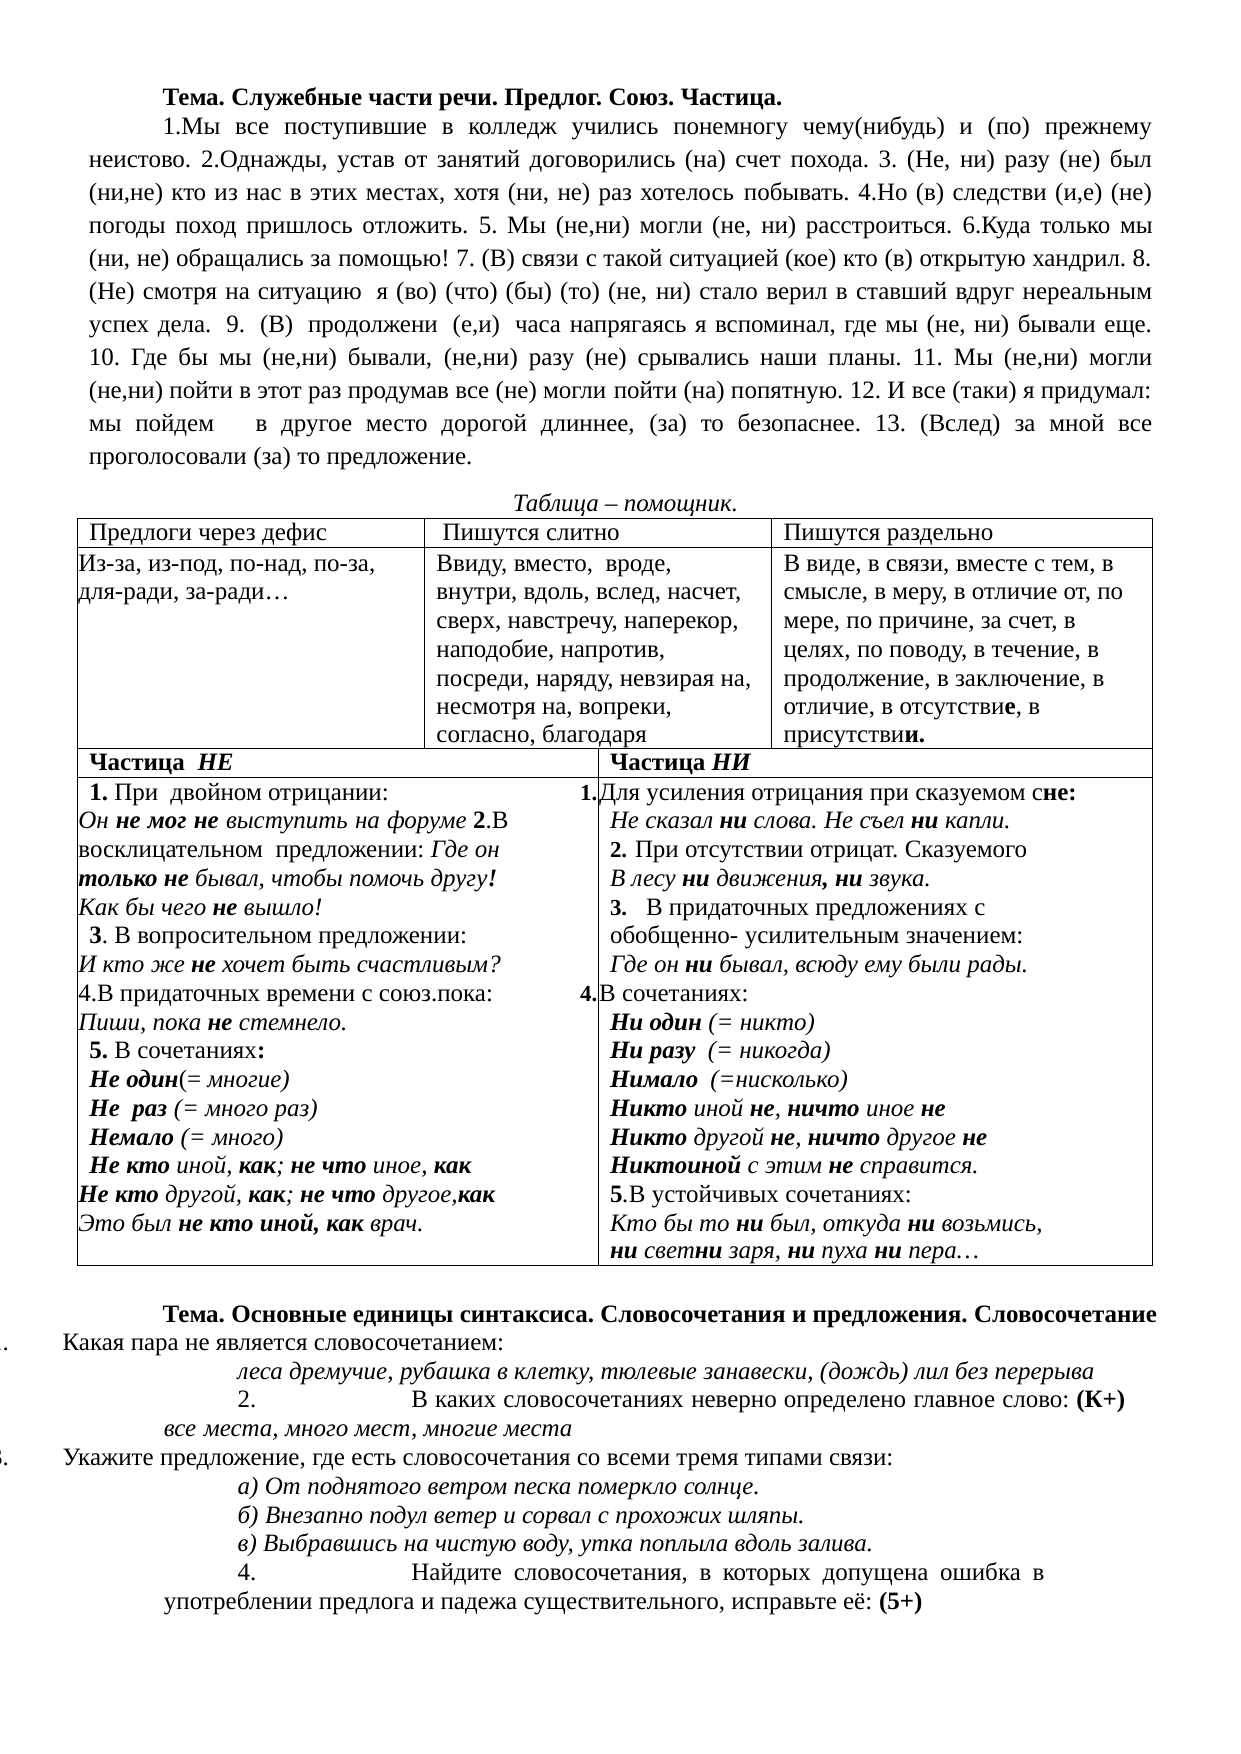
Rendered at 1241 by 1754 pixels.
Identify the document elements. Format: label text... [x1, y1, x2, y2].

text в) Выбравшись на чистую воду, утка поплыла вдоль залива. [237, 1528, 1240, 1557]
list В каких словосочетаниях неверно определено главное слово: (К+) все места, много мест, многие места [164, 1384, 1152, 1442]
table_header Предлоги через дефис [78, 519, 424, 547]
subtitle Тема. Основные единицы синтаксиса. Словосочетания и предложения. Словосочетание [162, 1299, 1240, 1328]
table_cell Из-за, из-под, по-над, по-за, для-ради, за-ради… [78, 548, 424, 748]
list Укажите предложение, где есть словосочетания со всеми тремя типами связи: [0, 1442, 1240, 1471]
text леса дремучие, рубашка в клетку, тюлевые занавески, (дождь) лил без перерыва [237, 1356, 1240, 1384]
table_cell Частица НИ [599, 749, 1152, 777]
table_cell Ввиду, вместо, вроде, внутри, вдоль, вслед, насчет, сверх, навстречу, наперекор, наподобие, напротив, посреди, наряду, невзирая на, несмотря на, вопреки, согласно, благодаря [425, 548, 771, 748]
subtitle Тема. Служебные части речи. Предлог. Союз. Частица. [162, 82, 1240, 111]
table_header Пишутся раздельно [772, 519, 1152, 547]
table_header Пишутся слитно [425, 519, 771, 547]
table_cell 1. При двойном отрицании: Он не мог не выступить на форуме 2.В восклицательном предложении: Где он только не бывал, чтобы помочь другу! Как бы чего не вышло! 3. В вопросительном предложении: И кто же не хочет быть счастливым? 4.В придаточных времени с союз.пока: Пиши, пока не стемнело. 5. В сочетаниях: Не один(= многие) Не раз (= много раз) Немало (= много) Не кто иной, как; не что иное, как Не кто другой, как; не что другое,как Это был не кто иной, как врач. [78, 778, 598, 1265]
list Какая пара не является словосочетанием: [0, 1328, 1240, 1356]
text б) Внезапно подул ветер и сорвал с прохожих шляпы. [237, 1500, 1240, 1528]
text а) От поднятого ветром песка померкло солнце. [237, 1471, 1240, 1499]
text 1.Мы все поступившие в колледж учились понемногу чему(нибудь) и (по) прежнему неистово. 2.Однажды, устав от занятий договорились (на) счет похода. 3. (Не, ни) разу (не) был (ни,не) кто из нас в этих местах, хотя (ни, не) раз хотелось побывать. 4.Но (в) следстви (и,е) (не) погоды поход пришлось отложить. 5. Мы (не,ни) могли (не, ни) расстроиться. 6.Куда только мы (ни, не) обращались за помощью! 7. (В) связи с такой ситуацией (кое) кто (в) открытую хандрил. 8. (Не) смотря на ситуацию я (во) (что) (бы) (то) (не, ни) стало верил в ставший вдруг нереальным успех дела. 9. (В) продолжени (е,и) часа напрягаясь я вспоминал, где мы (не, ни) бывали еще. 10. Где бы мы (не,ни) бывали, (не,ни) разу (не) срывались наши планы. 11. Мы (не,ни) могли (не,ни) пойти в этот раз продумав все (не) могли пойти (на) попятную. 12. И все (таки) я придумал: мы пойдем в другое место дорогой длиннее, (за) то безопаснее. 13. (Вслед) за мной все проголосовали (за) то предложение. [89, 111, 1152, 470]
text Таблица – помощник. [513, 489, 1240, 517]
table_cell Для усиления отрицания при сказуемом сне: Не сказал ни слова. Не съел ни капли. При отсутствии отрицат. Сказуемого В лесу ни движения, ни звука. В придаточных предложениях с обобщенно- усилительным значением: Где он ни бывал, всюду ему были рады. В сочетаниях: Ни один (= никто) Ни разу (= никогда) Нимало (=нисколько) Никто иной не, ничто иное не Никто другой не, ничто другое не Никтоиной с этим не справится. 5.В устойчивых сочетаниях: Кто бы то ни был, откуда ни возьмись, ни светни заря, ни пуха ни пера… [599, 778, 1152, 1265]
table_cell В виде, в связи, вместе с тем, в смысле, в меру, в отличие от, по мере, по причине, за счет, в целях, по поводу, в течение, в продолжение, в заключение, в отличие, в отсутствие, в присутствии. [772, 548, 1152, 748]
list Найдите словосочетания, в которых допущена ошибка в употреблении предлога и падежа существительного, исправьте её: (5+) [164, 1557, 1151, 1615]
table_cell Частица НЕ [78, 749, 598, 777]
